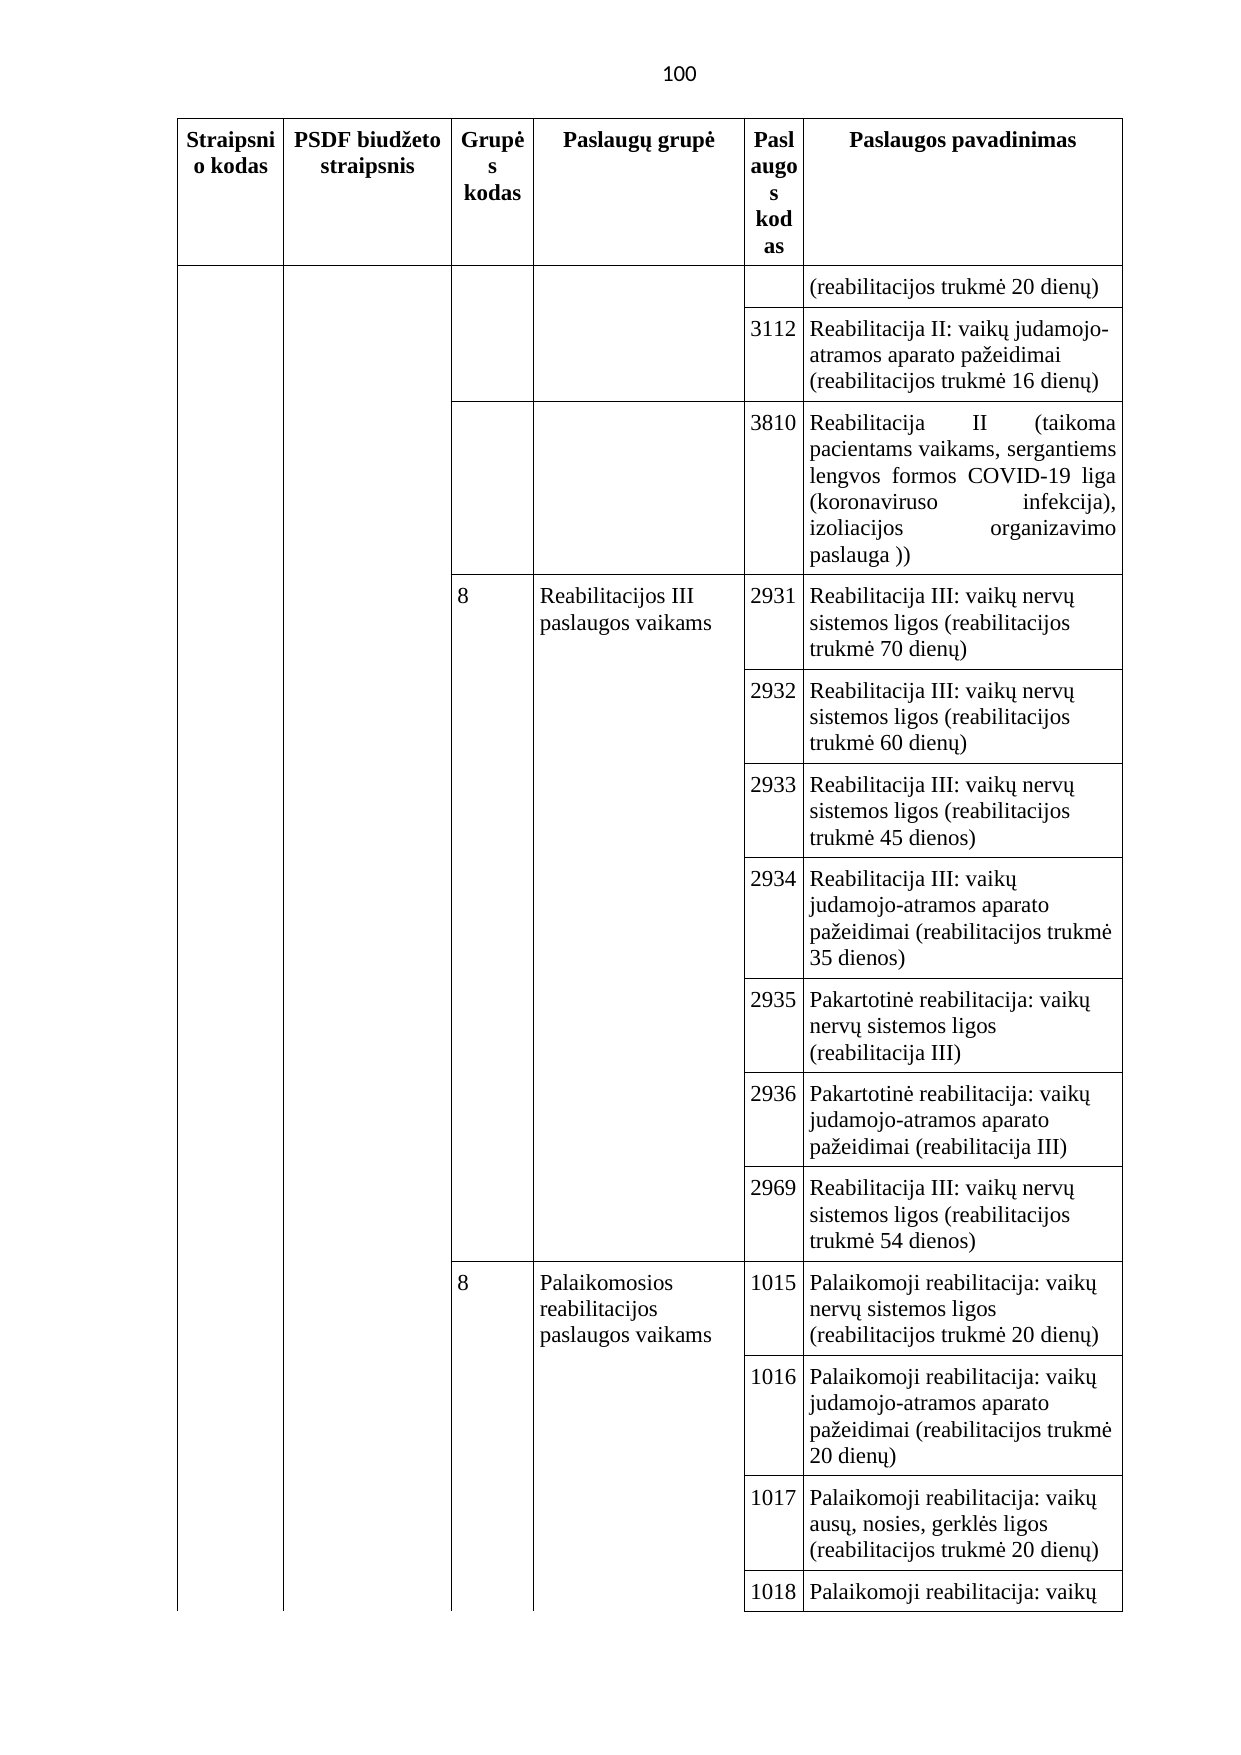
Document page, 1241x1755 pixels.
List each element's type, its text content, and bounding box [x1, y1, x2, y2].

table_header Paslaugos pavadinimas [804, 119, 1122, 265]
table_cell 1017 [745, 1476, 803, 1570]
table_cell [534, 1570, 744, 1611]
table_cell [534, 1072, 744, 1261]
table_cell [178, 1475, 283, 1570]
table_cell [452, 669, 533, 763]
table_cell 1015 [745, 1262, 803, 1355]
table_cell [284, 401, 451, 574]
table_cell [452, 763, 533, 857]
table_cell [178, 1166, 283, 1261]
table_cell [178, 1570, 283, 1611]
table_cell 3810 [745, 402, 803, 574]
table_cell [534, 402, 744, 574]
table_cell [178, 1072, 283, 1166]
table_cell [534, 266, 744, 307]
table_cell Reabilitacijos III paslaugos vaikams [534, 575, 744, 668]
table_cell Palaikomosios reabilitacijos paslaugos vaikams [534, 1262, 744, 1355]
table_cell [534, 1475, 744, 1570]
table_cell [534, 763, 744, 857]
table_cell [452, 1072, 533, 1261]
table_cell 3112 [745, 308, 803, 401]
table_cell [178, 1261, 283, 1355]
table_cell [534, 978, 744, 1072]
table_cell [452, 266, 533, 307]
table_cell 8 [452, 575, 533, 668]
table_cell [534, 307, 744, 401]
table_cell 2931 [745, 575, 803, 668]
table_cell Reabilitacija II: vaikų judamojo-atramos aparato pažeidimai (reabilitacijos trukmė 16 dienų) [804, 308, 1122, 401]
table_cell 2934 [745, 858, 803, 978]
table_cell [178, 669, 283, 763]
table_cell [178, 763, 283, 857]
table_cell [178, 978, 283, 1072]
table_cell Palaikomoji reabilitacija: vaikų nervų sistemos ligos (reabilitacijos trukmė 20 dienų) [804, 1262, 1122, 1355]
table_header Straipsnio kodas [178, 119, 283, 265]
table_cell 1016 [745, 1356, 803, 1475]
table_cell [178, 307, 283, 401]
table_cell [284, 1570, 451, 1611]
table_cell [284, 266, 451, 307]
table_cell [534, 669, 744, 763]
table_cell Pakartotinė reabilitacija: vaikų nervų sistemos ligos (reabilitacija III) [804, 979, 1122, 1072]
table_cell [178, 857, 283, 978]
table_header PSDF biudžeto straipsnis [284, 119, 451, 265]
table_cell [452, 857, 533, 978]
table_cell Reabilitacija III: vaikų nervų sistemos ligos (reabilitacijos trukmė 54 dienos) [804, 1167, 1122, 1261]
table_cell 2932 [745, 670, 803, 763]
table_cell Reabilitacija III: vaikų nervų sistemos ligos (reabilitacijos trukmė 60 dienų) [804, 670, 1122, 763]
table_cell Reabilitacija II (taikoma pacientams vaikams, sergantiems lengvos formos COVID-19 liga (koronaviruso infekcija), izoliacijos organizavimo paslauga )) [804, 402, 1122, 574]
table_header Paslaugos kodas [745, 119, 803, 265]
table_cell (reabilitacijos trukmė 20 dienų) [804, 266, 1122, 307]
table_cell [284, 574, 451, 668]
table_cell [284, 1475, 451, 1570]
table_cell Palaikomoji reabilitacija: vaikų ausų, nosies, gerklės ligos (reabilitacijos trukmė 20 dienų) [804, 1476, 1122, 1570]
table_cell 2936 [745, 1073, 803, 1166]
table_cell [284, 1166, 451, 1261]
table_cell [178, 401, 283, 574]
table_cell [745, 266, 803, 307]
table_cell [452, 402, 533, 574]
table_cell [534, 857, 744, 978]
table_cell Pakartotinė reabilitacija: vaikų judamojo-atramos aparato pažeidimai (reabilitacija III) [804, 1073, 1122, 1166]
table_cell [534, 1355, 744, 1475]
table_cell Reabilitacija III: vaikų nervų sistemos ligos (reabilitacijos trukmė 70 dienų) [804, 575, 1122, 668]
table_cell [284, 763, 451, 857]
table_cell 2933 [745, 764, 803, 857]
table_cell [178, 574, 283, 668]
table_cell [284, 978, 451, 1072]
table_cell [452, 1355, 533, 1475]
table_cell [452, 978, 533, 1072]
table_cell [284, 1072, 451, 1166]
table_cell Palaikomoji reabilitacija: vaikų [804, 1571, 1122, 1611]
table_cell [284, 1355, 451, 1475]
table_cell Reabilitacija III: vaikų judamojo-atramos aparato pažeidimai (reabilitacijos trukmė 35 dienos) [804, 858, 1122, 978]
table_header Paslaugų grupė [534, 119, 744, 265]
table_cell [178, 266, 283, 307]
table_cell 2969 [745, 1167, 803, 1261]
table_cell [452, 307, 533, 401]
table_cell [284, 1261, 451, 1355]
table_cell [284, 669, 451, 763]
table_header Grupės kodas [452, 119, 533, 265]
table_cell [452, 1570, 533, 1611]
table_cell [284, 857, 451, 978]
table_cell 1018 [745, 1571, 803, 1611]
table_cell 8 [452, 1262, 533, 1355]
table_cell [284, 307, 451, 401]
table_cell [452, 1475, 533, 1570]
table_cell Palaikomoji reabilitacija: vaikų judamojo-atramos aparato pažeidimai (reabilitacijos trukmė 20 dienų) [804, 1356, 1122, 1475]
table_cell [178, 1355, 283, 1475]
table_cell 2935 [745, 979, 803, 1072]
table_cell Reabilitacija III: vaikų nervų sistemos ligos (reabilitacijos trukmė 45 dienos) [804, 764, 1122, 857]
